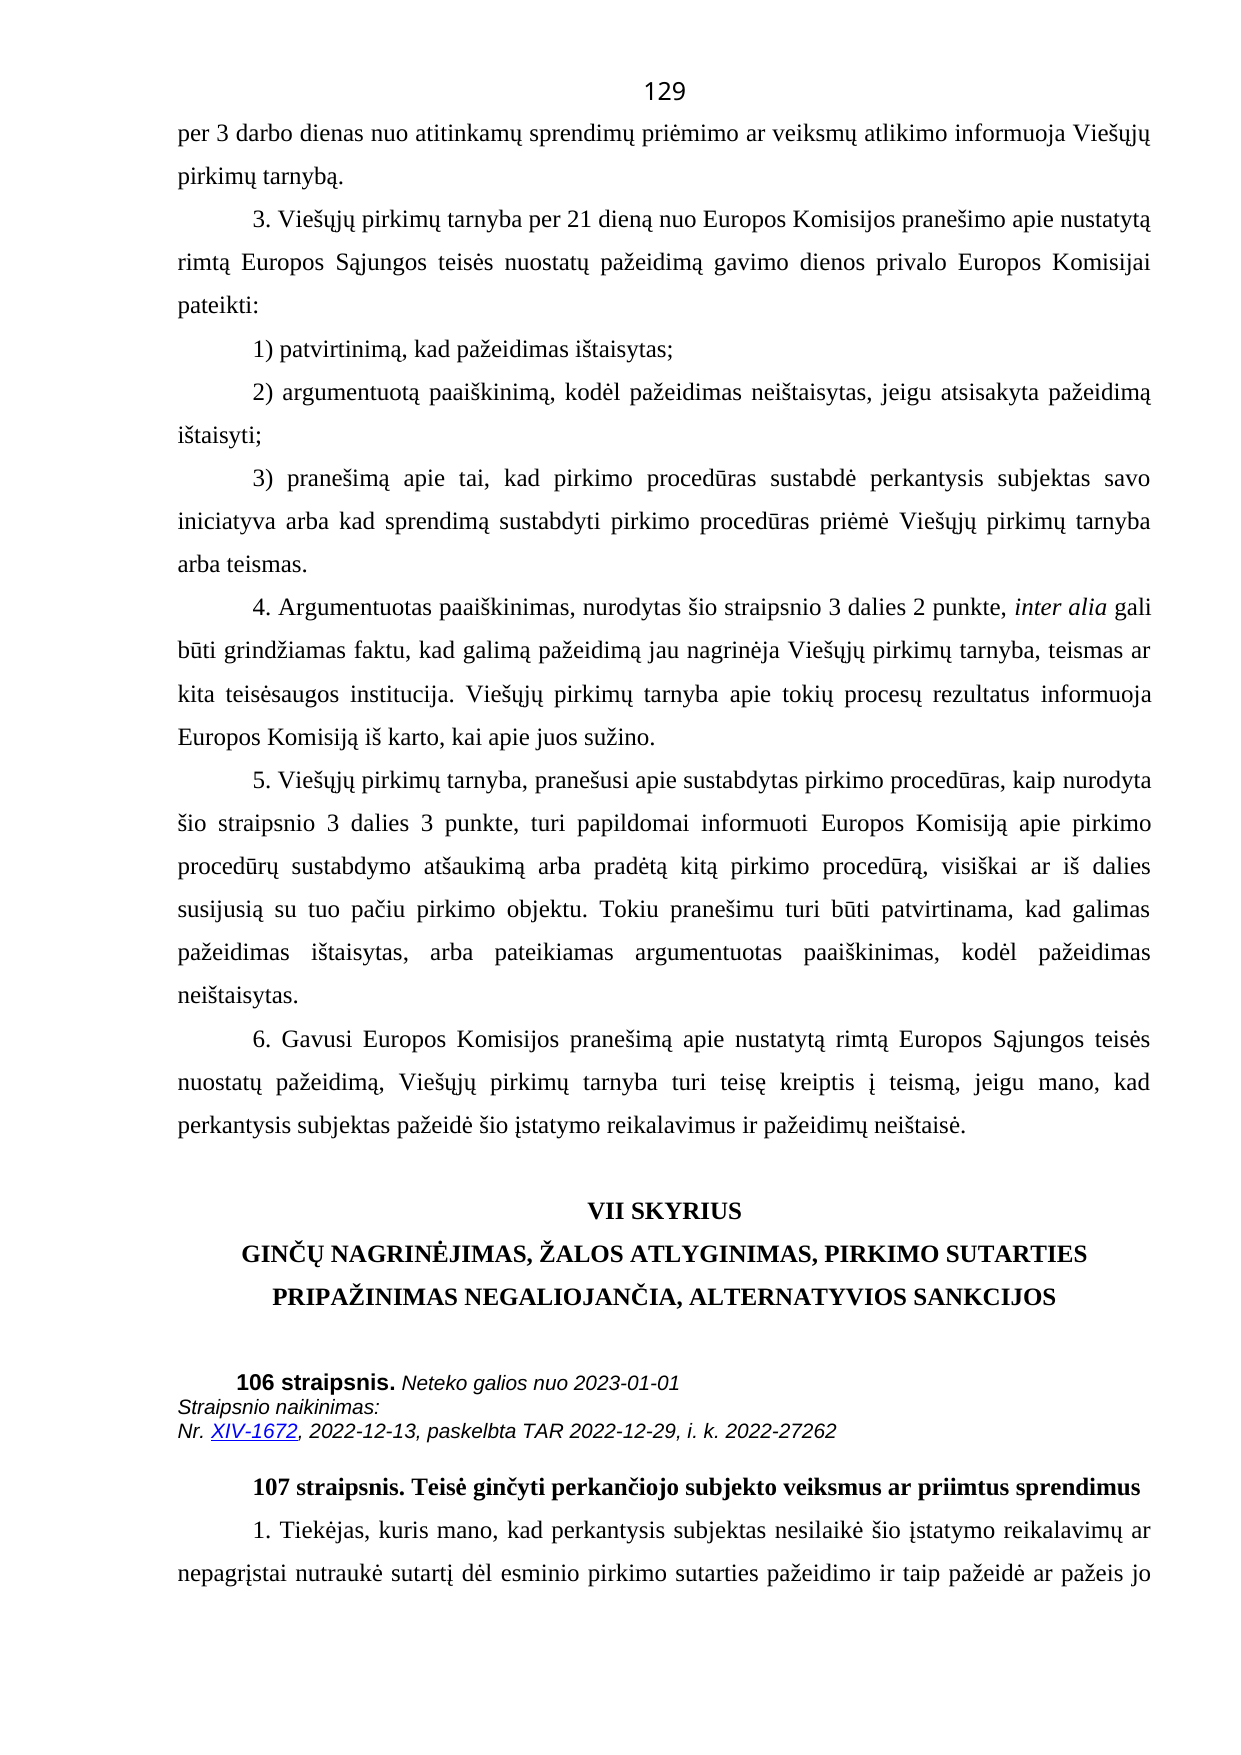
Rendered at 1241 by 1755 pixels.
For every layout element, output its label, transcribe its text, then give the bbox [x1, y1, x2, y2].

text 6. Gavusi Europos Komisijos pranešimą apie nustatytą rimtą Europos Sąjungos teisės nuostatų pažeidimą, Viešųjų pirkimų tarnyba turi teisę kreiptis į teismą, jeigu mano, kad perkantysis subjektas pažeidė šio įstatymo reikalavimus ir pažeidimų neištaisė. [177, 1024, 1152, 1139]
text 106 straipsnis. Neteko galios nuo 2023-01-01 [177, 1369, 1152, 1395]
text Straipsnio naikinimas: [177, 1395, 1152, 1419]
text 3) pranešimą apie tai, kad pirkimo procedūras sustabdė perkantysis subjektas savo iniciatyva arba kad sprendimą sustabdyti pirkimo procedūras priėmė Viešųjų pirkimų tarnyba arba teismas. [177, 463, 1152, 578]
text 1) patvirtinimą, kad pažeidimas ištaisytas; [177, 334, 1152, 362]
text per 3 darbo dienas nuo atitinkamų sprendimų priėmimo ar veiksmų atlikimo informuoja Viešųjų pirkimų tarnybą. [177, 118, 1152, 190]
text 1. Tiekėjas, kuris mano, kad perkantysis subjektas nesilaikė šio įstatymo reikalavimų ar nepagrįstai nutraukė sutartį dėl esminio pirkimo sutarties pažeidimo ir taip pažeidė ar pažeis jo [177, 1515, 1152, 1587]
text 2) argumentuotą paaiškinimą, kodėl pažeidimas neištaisytas, jeigu atsisakyta pažeidimą ištaisyti; [177, 377, 1152, 449]
text 4. Argumentuotas paaiškinimas, nurodytas šio straipsnio 3 dalies 2 punkte, inter alia gali būti grindžiamas faktu, kad galimą pažeidimą jau nagrinėja Viešųjų pirkimų tarnyba, teismas ar kita teisėsaugos institucija. Viešųjų pirkimų tarnyba apie tokių procesų rezultatus informuoja Europos Komisiją iš karto, kai apie juos sužino. [177, 592, 1152, 751]
text 5. Viešųjų pirkimų tarnyba, pranešusi apie sustabdytas pirkimo procedūras, kaip nurodyta šio straipsnio 3 dalies 3 punkte, turi papildomai informuoti Europos Komisiją apie pirkimo procedūrų sustabdymo atšaukimą arba pradėtą kitą pirkimo procedūrą, visiškai ar iš dalies susijusią su tuo pačiu pirkimo objektu. Tokiu pranešimu turi būti patvirtinama, kad galimas pažeidimas ištaisytas, arba pateikiamas argumentuotas paaiškinimas, kodėl pažeidimas neištaisytas. [177, 765, 1152, 1009]
text Nr. XIV-1672, 2022-12-13, paskelbta TAR 2022-12-29, i. k. 2022-27262 [177, 1419, 1152, 1443]
text GINČŲ NAGRINĖJIMAS, ŽALOS ATLYGINIMAS, PIRKIMO SUTARTIES PRIPAŽINIMAS NEGALIOJANČIA, ALTERNATYVIOS SANKCIJOS [177, 1239, 1152, 1311]
text 3. Viešųjų pirkimų tarnyba per 21 dieną nuo Europos Komisijos pranešimo apie nustatytą rimtą Europos Sąjungos teisės nuostatų pažeidimą gavimo dienos privalo Europos Komisijai pateikti: [177, 204, 1152, 319]
text 107 straipsnis. Teisė ginčyti perkančiojo subjekto veiksmus ar priimtus sprendimus [177, 1472, 1152, 1501]
text ViI SKYRIUS [177, 1196, 1152, 1225]
